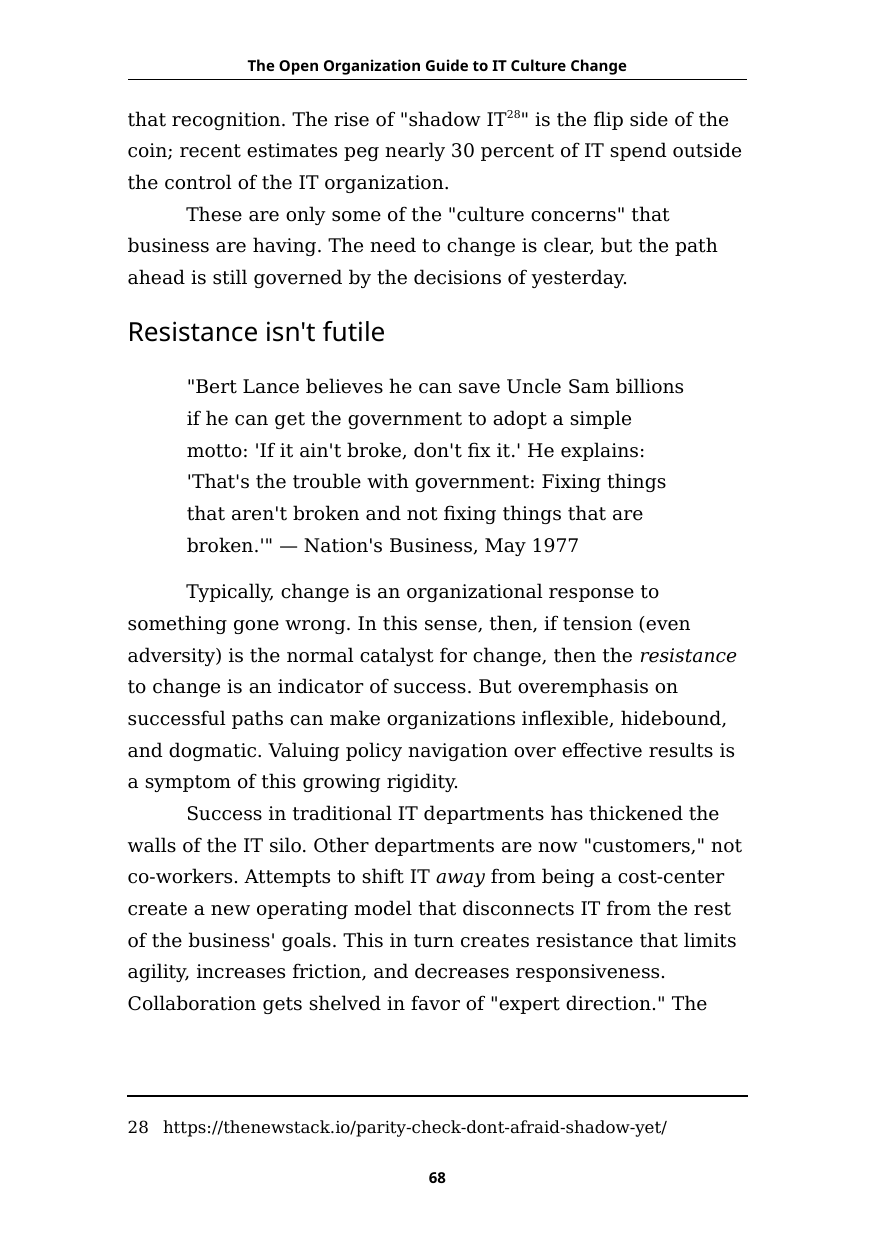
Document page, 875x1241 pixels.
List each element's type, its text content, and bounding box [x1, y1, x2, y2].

text that recognition. The rise of "shadow IT" is the flip side of the coin; recent estimates peg nearly 30 percent of IT spend outside the control of the IT organization. [127, 109, 747, 194]
text "Bert Lance believes he can save Uncle Sam billions if he can get the government to adopt a simple motto: 'If it ain't broke, don't fix it.' He explains: 'That's the trouble with government: Fixing things that aren't broken and not fixing things that are broken.'" — Nation's Business, May 1977 [187, 377, 688, 557]
text Success in traditional IT departments has thickened the walls of the IT silo. Other departments are now "customers," not co-workers. Attempts to shift IT away from being a cost-center create a new operating model that disconnects IT from the rest of the business' goals. This in turn creates resistance that limits agility, increases friction, and decreases responsiveness. Collaboration gets shelved in favor of "expert direction." The [127, 803, 747, 1015]
text These are only some of the "culture concerns" that business are having. The need to change is clear, but the path ahead is still governed by the decisions of yesterday. [127, 204, 747, 289]
subtitle Resistance isn't futile [127, 313, 747, 349]
text https://thenewstack.io/parity-check-dont-afraid-shadow-yet/ [127, 1118, 747, 1138]
text Typically, change is an organizational response to something gone wrong. In this sense, then, if tension (even adversity) is the normal catalyst for change, then the resistance to change is an indicator of success. But overemphasis on successful paths can make organizations inflexible, hidebound, and dogmatic. Valuing policy navigation over effective results is a symptom of this growing rigidity. [127, 582, 747, 793]
